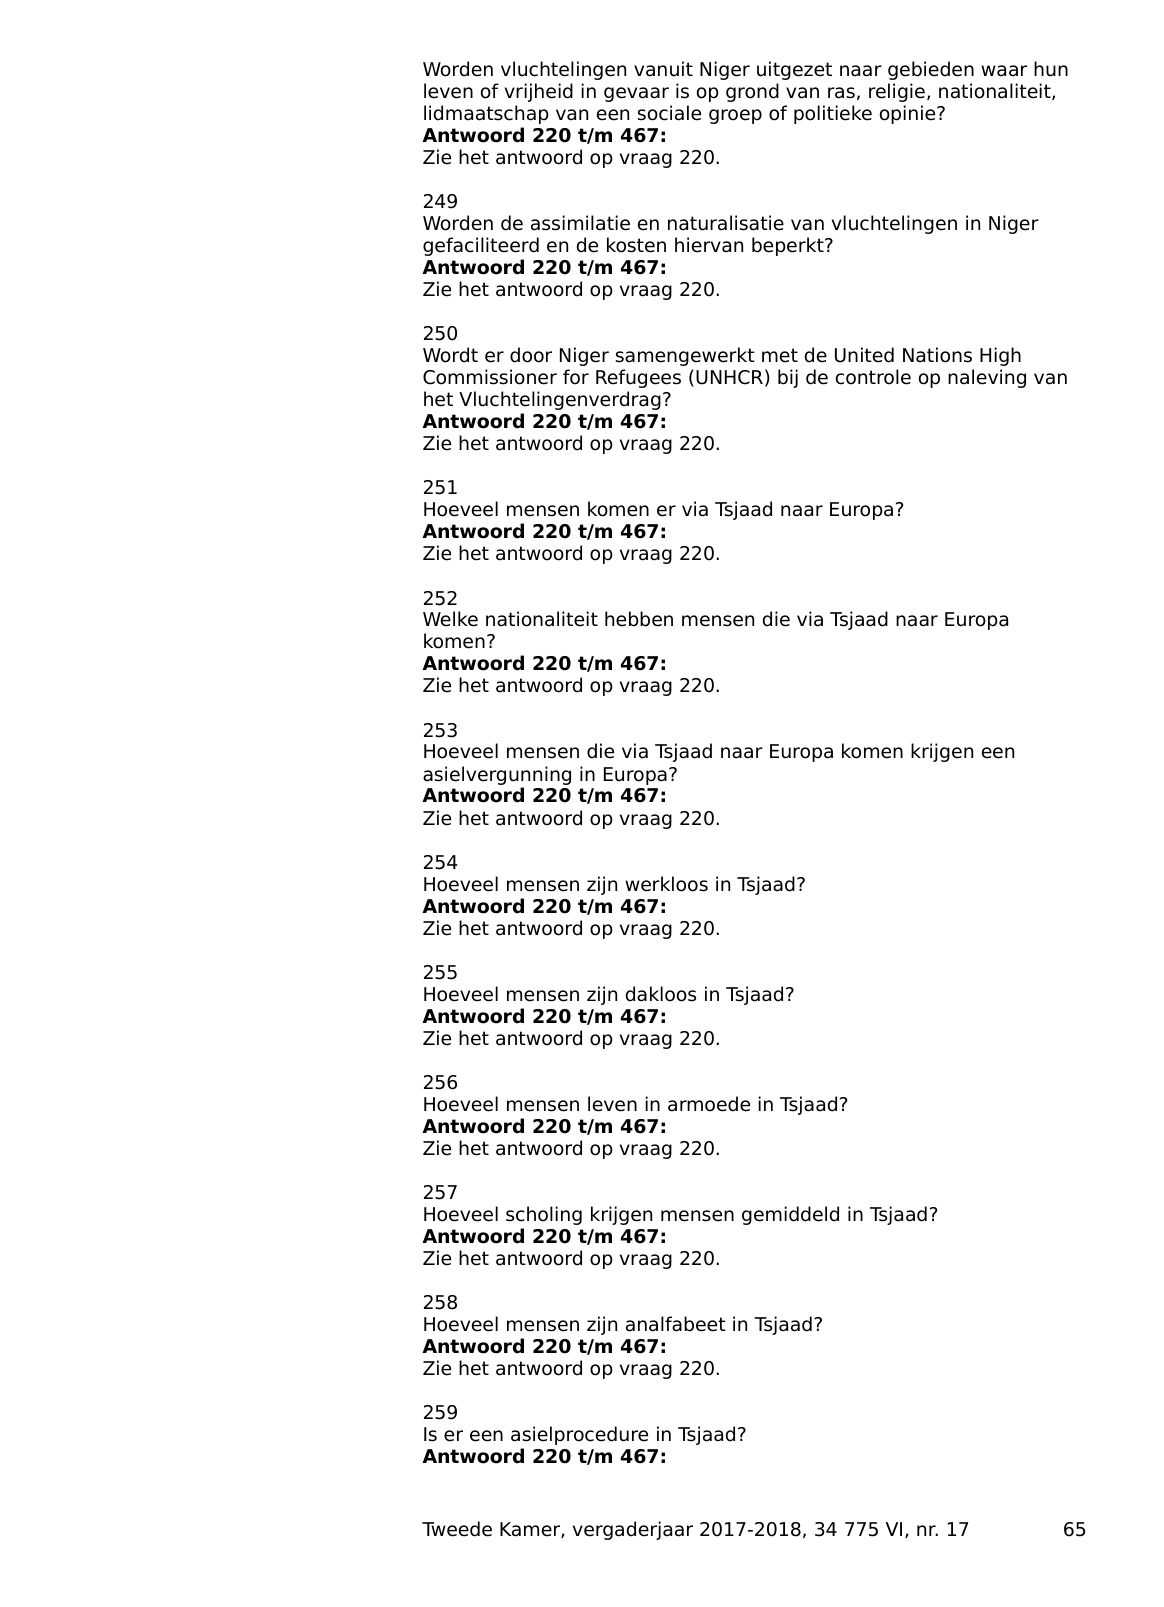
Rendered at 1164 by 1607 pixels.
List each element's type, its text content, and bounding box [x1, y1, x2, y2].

text Zie het antwoord op vraag 220. [422, 147, 1087, 169]
text 254 [422, 852, 1087, 873]
text Zie het antwoord op vraag 220. [422, 1138, 1087, 1160]
text 251 [422, 477, 1087, 499]
text Zie het antwoord op vraag 220. [422, 433, 1087, 455]
text Hoeveel mensen die via Tsjaad naar Europa komen krijgen een asielvergunning in Europa? [422, 741, 1087, 785]
text Hoeveel mensen leven in armoede in Tsjaad? [422, 1094, 1087, 1116]
text 256 [422, 1072, 1087, 1094]
text Antwoord 220 t/m 467: [422, 257, 1087, 279]
text Zie het antwoord op vraag 220. [422, 917, 1087, 939]
text Hoeveel mensen zijn werkloos in Tsjaad? [422, 873, 1087, 896]
text Antwoord 220 t/m 467: [422, 785, 1087, 807]
text Antwoord 220 t/m 467: [422, 125, 1087, 147]
text 259 [422, 1402, 1087, 1424]
text Welke nationaliteit hebben mensen die via Tsjaad naar Europa komen? [422, 609, 1087, 653]
text 249 [422, 191, 1087, 213]
text Zie het antwoord op vraag 220. [422, 675, 1087, 697]
text Hoeveel mensen zijn dakloos in Tsjaad? [422, 984, 1087, 1006]
text Zie het antwoord op vraag 220. [422, 1028, 1087, 1049]
text 253 [422, 719, 1087, 741]
text Zie het antwoord op vraag 220. [422, 1248, 1087, 1270]
text Antwoord 220 t/m 467: [422, 1006, 1087, 1028]
text 255 [422, 962, 1087, 984]
text Hoeveel mensen zijn analfabeet in Tsjaad? [422, 1314, 1087, 1336]
text Hoeveel scholing krijgen mensen gemiddeld in Tsjaad? [422, 1204, 1087, 1226]
text Antwoord 220 t/m 467: [422, 1336, 1087, 1358]
text Worden de assimilatie en naturalisatie van vluchtelingen in Niger gefaciliteerd en de kosten hiervan beperkt? [422, 213, 1087, 257]
text Antwoord 220 t/m 467: [422, 1446, 1087, 1468]
text Antwoord 220 t/m 467: [422, 653, 1087, 675]
text Antwoord 220 t/m 467: [422, 411, 1087, 433]
text 252 [422, 587, 1087, 609]
text Wordt er door Niger samengewerkt met de United Nations High Commissioner for Refugees (UNHCR) bij de controle op naleving van het Vluchtelingenverdrag? [422, 345, 1087, 411]
text Antwoord 220 t/m 467: [422, 1116, 1087, 1138]
text Is er een asielprocedure in Tsjaad? [422, 1424, 1087, 1446]
text Zie het antwoord op vraag 220. [422, 543, 1087, 565]
text Zie het antwoord op vraag 220. [422, 279, 1087, 301]
text Antwoord 220 t/m 467: [422, 1226, 1087, 1248]
text 258 [422, 1292, 1087, 1314]
text Zie het antwoord op vraag 220. [422, 807, 1087, 829]
text Antwoord 220 t/m 467: [422, 896, 1087, 917]
text 257 [422, 1182, 1087, 1204]
text Worden vluchtelingen vanuit Niger uitgezet naar gebieden waar hun leven of vrijheid in gevaar is op grond van ras, religie, nationaliteit, lidmaatschap van een sociale groep of politieke opinie? [422, 59, 1087, 125]
text Hoeveel mensen komen er via Tsjaad naar Europa? [422, 499, 1087, 521]
text Zie het antwoord op vraag 220. [422, 1358, 1087, 1380]
text Antwoord 220 t/m 467: [422, 521, 1087, 543]
text 250 [422, 323, 1087, 345]
